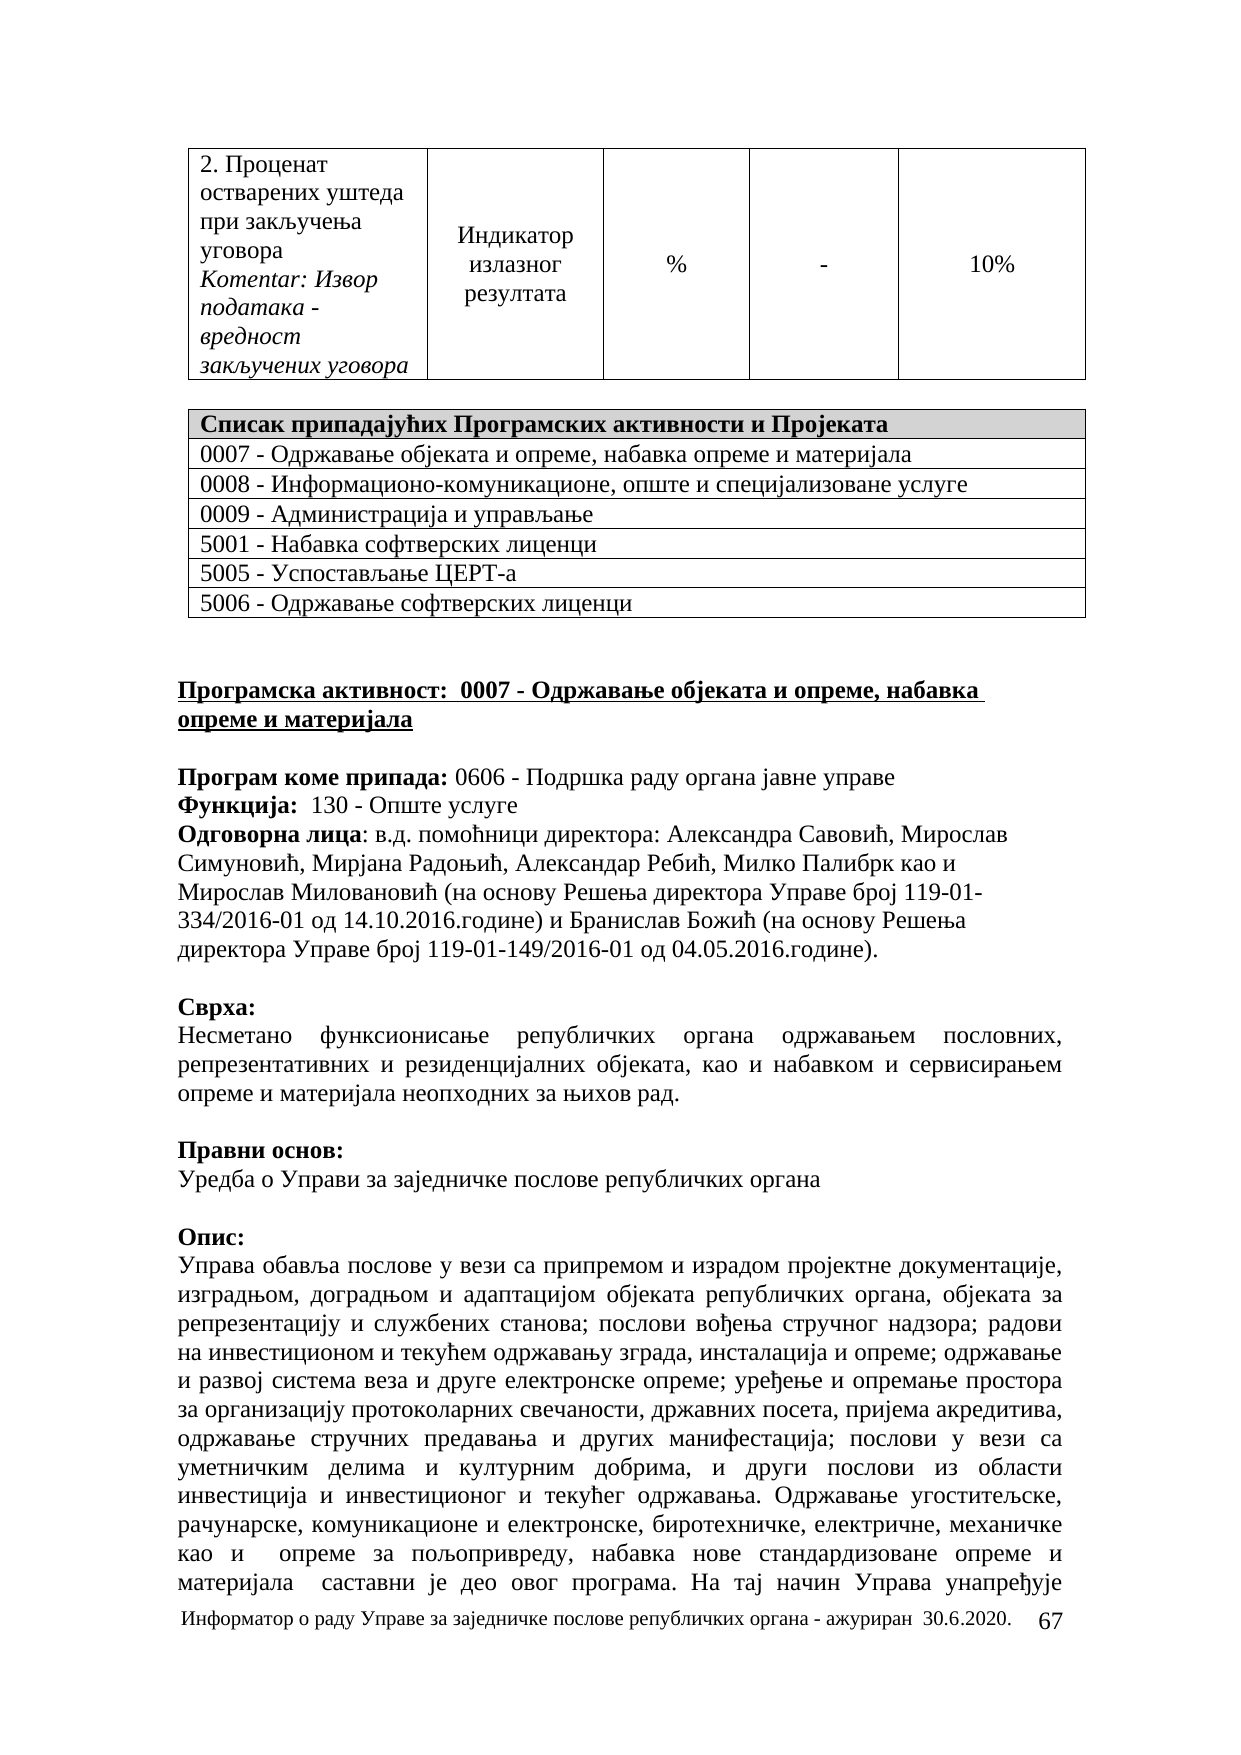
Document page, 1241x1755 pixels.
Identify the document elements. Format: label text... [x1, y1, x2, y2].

table_cell 0009 - Администрација и управљање [189, 499, 1085, 528]
text Управа обавља послове у вези са припремом и израдом пројектне документације, изградњом, доградњом и адаптацијом објеката републичких органа, објеката за репрезентацију и службених станова; послови вођења стручног надзора; радови на инвестиционом и текућем одржавању зграда, инсталација и опреме; одржавање и развој система веза и друге електронске опреме; уређење и опремање простора за организацију протоколарних свечаности, државних посета, пријема акредитива, одржавање стручних предавања и других манифестација; послови у вези са уметничким делима и културним добрима, и други послови из области инвестиција и инвестиционог и текућег одржавања. Одржавање угоститељске, рачунарске, комуникационе и електронске, биротехничке, електричне, механичке као и опреме за пољопривреду, набавка нове стандардизоване опреме и материјала саставни је део овог програма. На тај начин Управа унапређује [177, 1251, 1063, 1596]
text Програмска активност: 0007 - Одржавање објеката и oпреме, набавка опреме и материјала [177, 647, 1063, 733]
text Програм коме припада: 0606 - Подршка раду органа јавне управе Функција: 130 - Опште услуге Одговорна лица: в.д. помоћници директора: Александра Савовић, Мирослав Симуновић, Мирјана Радоњић, Александар Ребић, Милко Палибрк као и Мирослав Миловановић (на основу Решења директора Управе број 119-01-334/2016-01 од 14.10.2016.године) и Бранислав Божић (на основу Решења директора Управе број 119-01-149/2016-01 од 04.05.2016.године). [177, 733, 1063, 963]
text Опис: [177, 1222, 1063, 1251]
table_cell 5001 - Набавка софтверских лиценци [189, 529, 1085, 557]
table_cell 2. Проценат остварених уштеда при закључења уговора Komentar: Извор података - вредност закључених уговора [189, 149, 427, 379]
table_cell - [750, 149, 898, 379]
table_cell 0008 - Информационо-комуникационе, опште и специјализоване услуге [189, 469, 1085, 498]
table_cell 10% [899, 149, 1085, 379]
table_cell % [604, 149, 749, 379]
text Сврха: [177, 992, 1063, 1021]
text Несметано функсионисање републичких органа одржавањем пословних, репрезентативних и резиденцијалних објеката, као и набавком и сервисирањем опреме и материјала неопходних за њихов рад. [177, 1021, 1063, 1107]
text Правни основ: Уредба о Управи за заједничке послове републичких органа [177, 1107, 1063, 1222]
table_header Списак припадајућих Програмских активности и Пројеката [189, 410, 1085, 438]
table_cell 5006 - Одржавање софтверских лиценци [189, 588, 1085, 617]
table_cell 0007 - Одржавање објеката и oпреме, набавка опреме и материјала [189, 439, 1085, 468]
table_cell 5005 - Успостављање ЦЕРТ-а [189, 559, 1085, 587]
table_cell Индикатор излазног резултата [428, 149, 603, 379]
